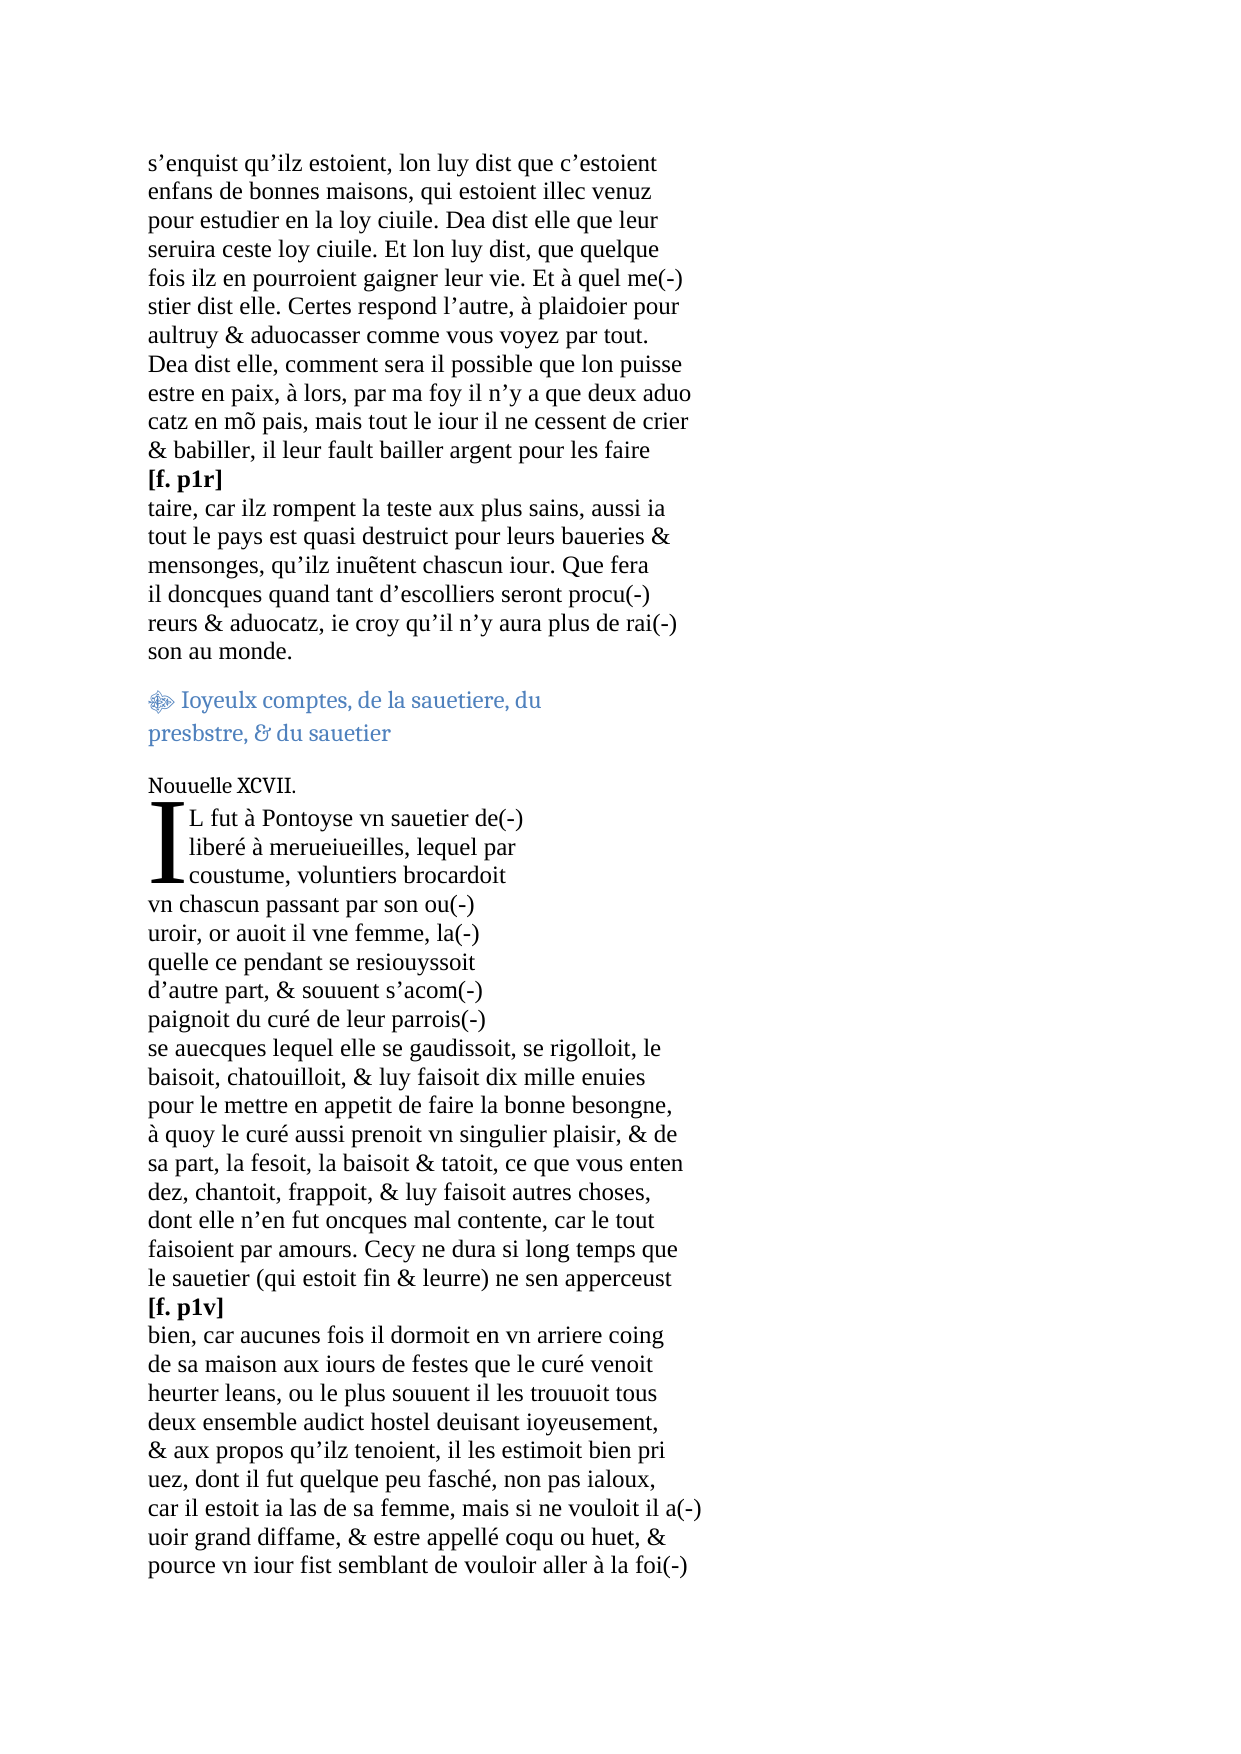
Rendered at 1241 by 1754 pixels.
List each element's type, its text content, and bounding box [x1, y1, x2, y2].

subtitle Nouuelle XCVII. [148, 773, 1093, 799]
subtitle ❧ Ioyeulx comptes, de la sauetiere, du presbstre, & du sauetier [148, 686, 1093, 748]
text s’enquist qu’ilz estoient, lon luy dist que c’estoient enfans de bonnes maisons, qui estoient illec venuz pour estudier en la loy ciuile. Dea dist elle que leur seruira ceste loy ciuile. Et lon luy dist, que quelque fois ilz en pourroient gaigner leur vie. Et à quel me(-) stier dist elle. Certes respond l’autre, à plaidoier pour aultruy & aduocasser comme vous voyez par tout. Dea dist elle, comment sera il possible que lon puisse estre en paix, à lors, par ma foy il n’y a que deux aduo catz en mõ pais, mais tout le iour il ne cessent de crier & babiller, il leur fault bailler argent pour les faire [f. p1r] taire, car ilz rompent la teste aux plus sains, aussi ia tout le pays est quasi destruict pour leurs baueries & mensonges, qu’ilz inuẽtent chascun iour. Que fera il doncques quand tant d’escolliers seront procu(-) reurs & aduocatz, ie croy qu’il n’y aura plus de rai(-) son au monde. [148, 148, 1093, 665]
text IL fut à Pontoyse vn sauetier de(-) liberé à merueiueilles, lequel par coustume, voluntiers brocardoit vn chascun passant par son ou(-) uroir, or auoit il vne femme, la(-) quelle ce pendant se resiouyssoit d’autre part, & souuent s’acom(-) paignoit du curé de leur parrois(-) se auecques lequel elle se gaudissoit, se rigolloit, le baisoit, chatouilloit, & luy faisoit dix mille enuies pour le mettre en appetit de faire la bonne besongne, à quoy le curé aussi prenoit vn singulier plaisir, & de sa part, la fesoit, la baisoit & tatoit, ce que vous enten dez, chantoit, frappoit, & luy faisoit autres choses, dont elle n’en fut oncques mal contente, car le tout faisoient par amours. Cecy ne dura si long temps que le sauetier (qui estoit fin & leurre) ne sen apperceust [f. p1v] bien, car aucunes fois il dormoit en vn arriere coing de sa maison aux iours de festes que le curé venoit heurter leans, ou le plus souuent il les trouuoit tous deux ensemble audict hostel deuisant ioyeusement, & aux propos qu’ilz tenoient, il les estimoit bien pri uez, dont il fut quelque peu fasché, non pas ialoux, car il estoit ia las de sa femme, mais si ne vouloit il a(-) uoir grand diffame, & estre appellé coqu ou huet, & pource vn iour fist semblant de vouloir aller à la foi(-) [148, 803, 1093, 1579]
